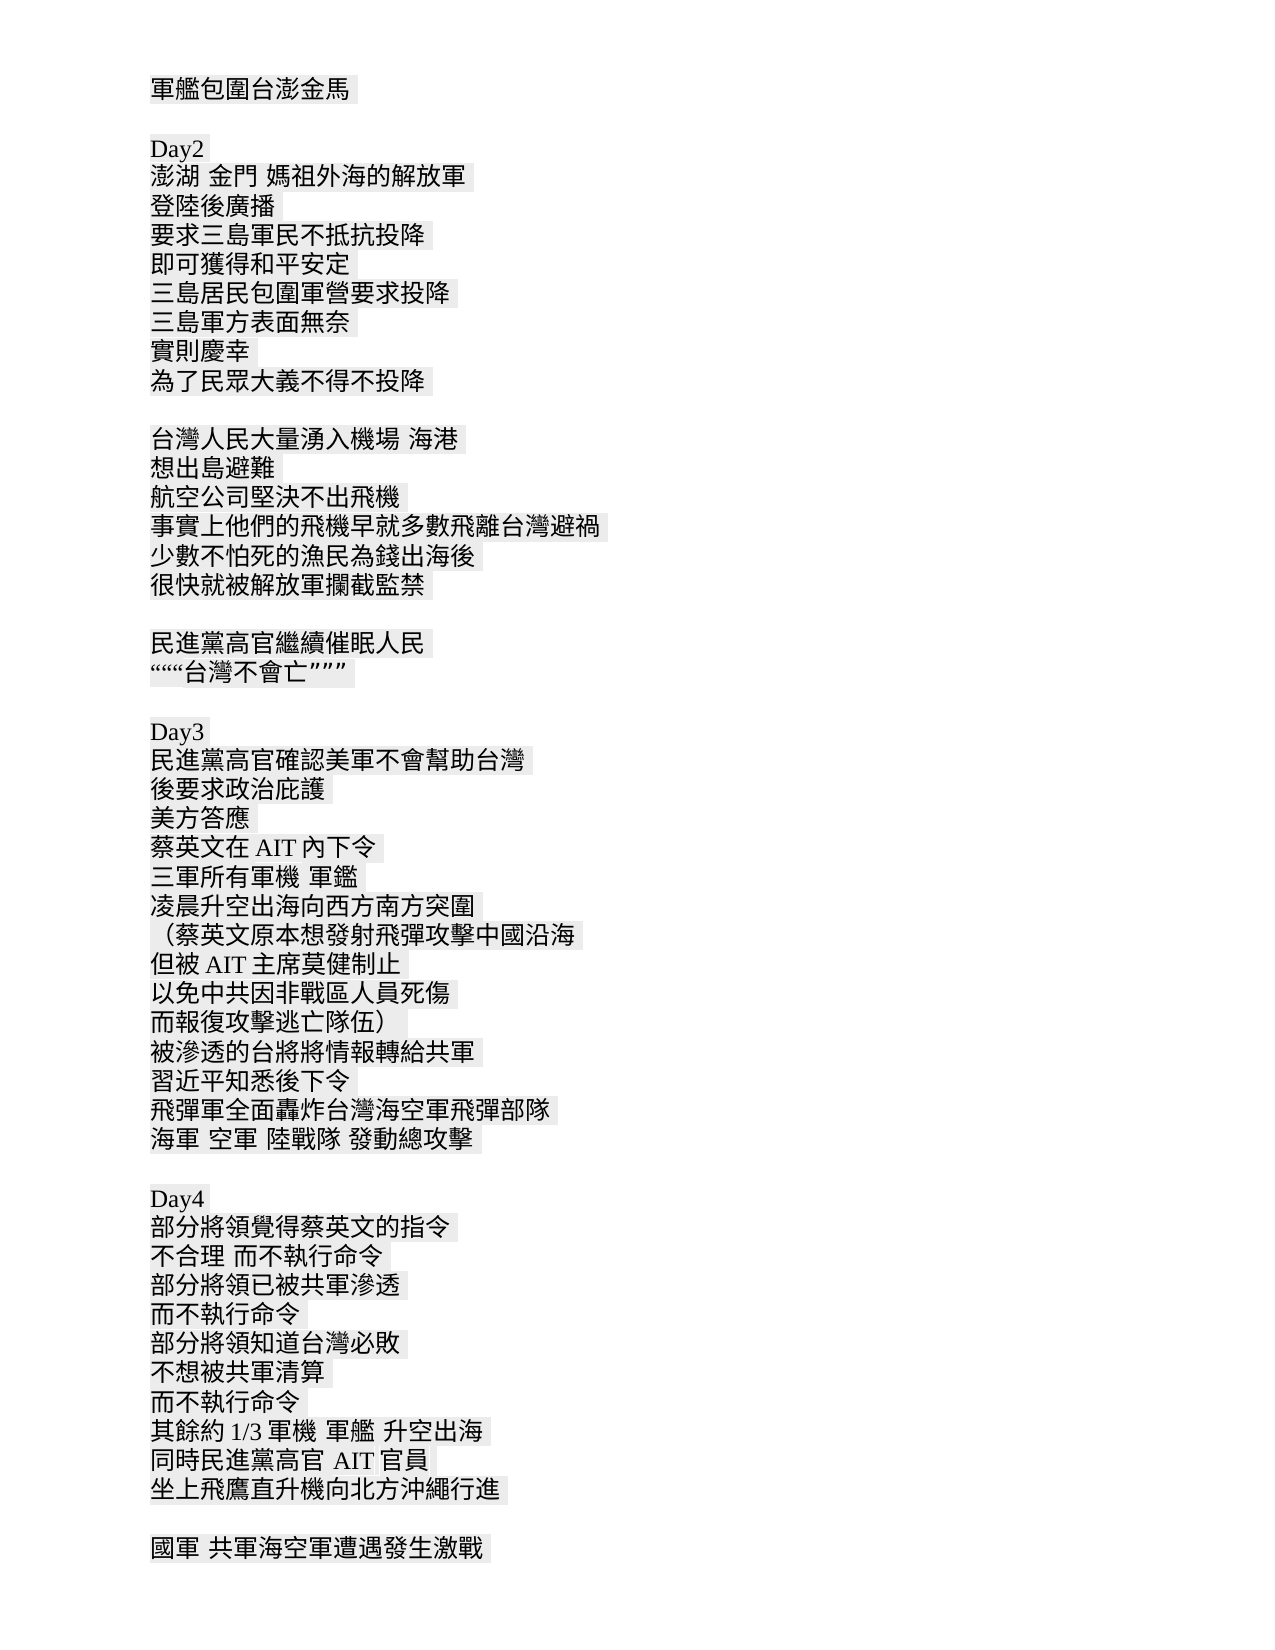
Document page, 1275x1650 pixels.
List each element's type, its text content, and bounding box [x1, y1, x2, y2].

text 軍艦包圍台澎金馬 Day2 澎湖 金門 媽祖外海的解放軍 登陸後廣播 要求三島軍民不抵抗投降 即可獲得和平安定 三島居民包圍軍營要求投降 三島軍方表面無奈 實則慶幸 為了民眾大義不得不投降 台灣人民大量湧入機場 海港 想出島避難 航空公司堅決不出飛機 事實上他們的飛機早就多數飛離台灣避禍 少數不怕死的漁民為錢出海後 很快就被解放軍攔截監禁 民進黨高官繼續催眠人民 “““台灣不會亡””” Day3 民進黨高官確認美軍不會幫助台灣 後要求政治庇護 美方答應 蔡英文在AIT內下令 三軍所有軍機 軍鑑 凌晨升空出海向西方南方突圍 （蔡英文原本想發射飛彈攻擊中國沿海 但被AIT主席莫健制止 以免中共因非戰區人員死傷 而報復攻擊逃亡隊伍） 被滲透的台將將情報轉給共軍 習近平知悉後下令 飛彈軍全面轟炸台灣海空軍飛彈部隊 海軍 空軍 陸戰隊 發動總攻擊 Day4 部分將領覺得蔡英文的指令 不合理 而不執行命令 部分將領已被共軍滲透 而不執行命令 部分將領知道台灣必敗 不想被共軍清算 而不執行命令 其餘約1/3軍機 軍艦 升空出海 同時民進黨高官 AIT官員 坐上飛鷹直升機向北方沖繩行進 國軍 共軍海空軍遭遇發生激戰 [150, 75, 1125, 1563]
